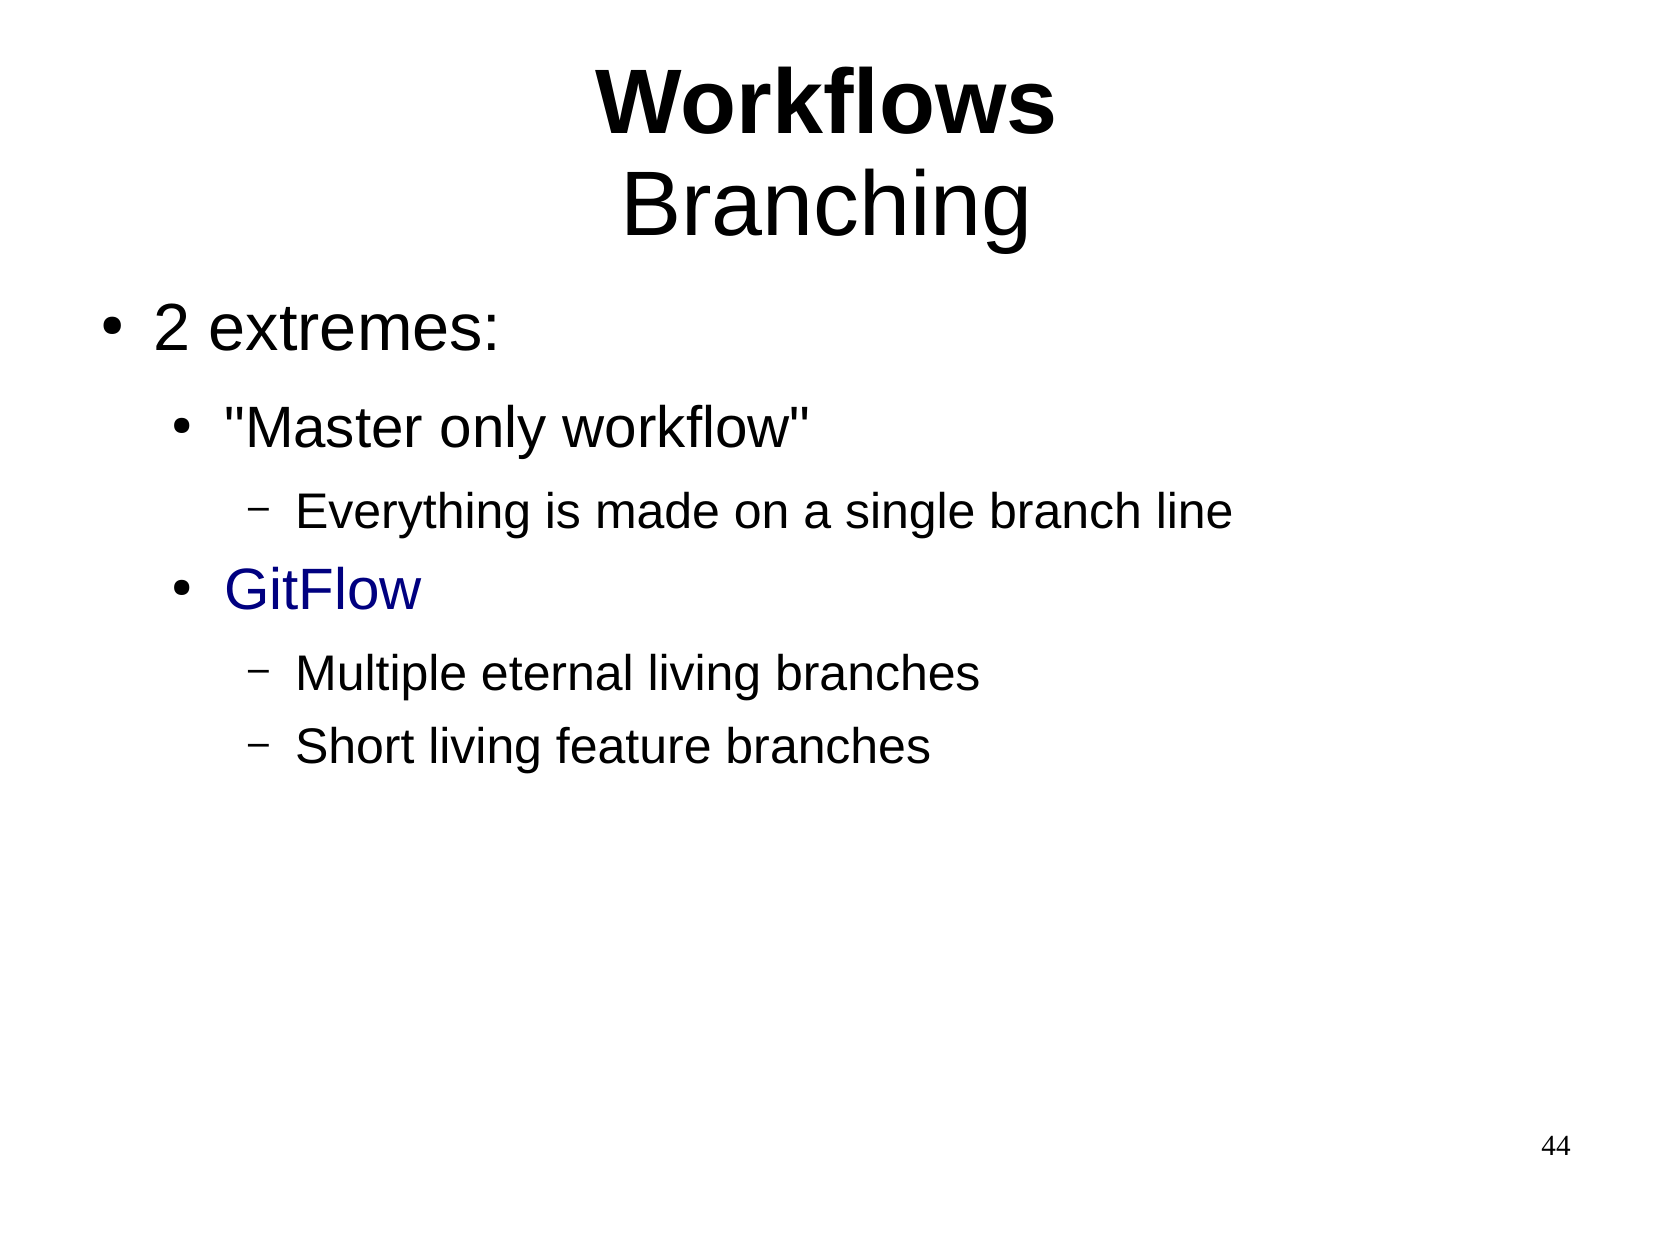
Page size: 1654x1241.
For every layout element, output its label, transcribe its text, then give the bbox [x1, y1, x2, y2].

title Workflows Branching [82, 49, 1571, 257]
list 2 extremes: "Master only workflow" Everything is made on a single branch line GitFlow Multiple eternal living branches Short living feature branches [82, 290, 1571, 1010]
